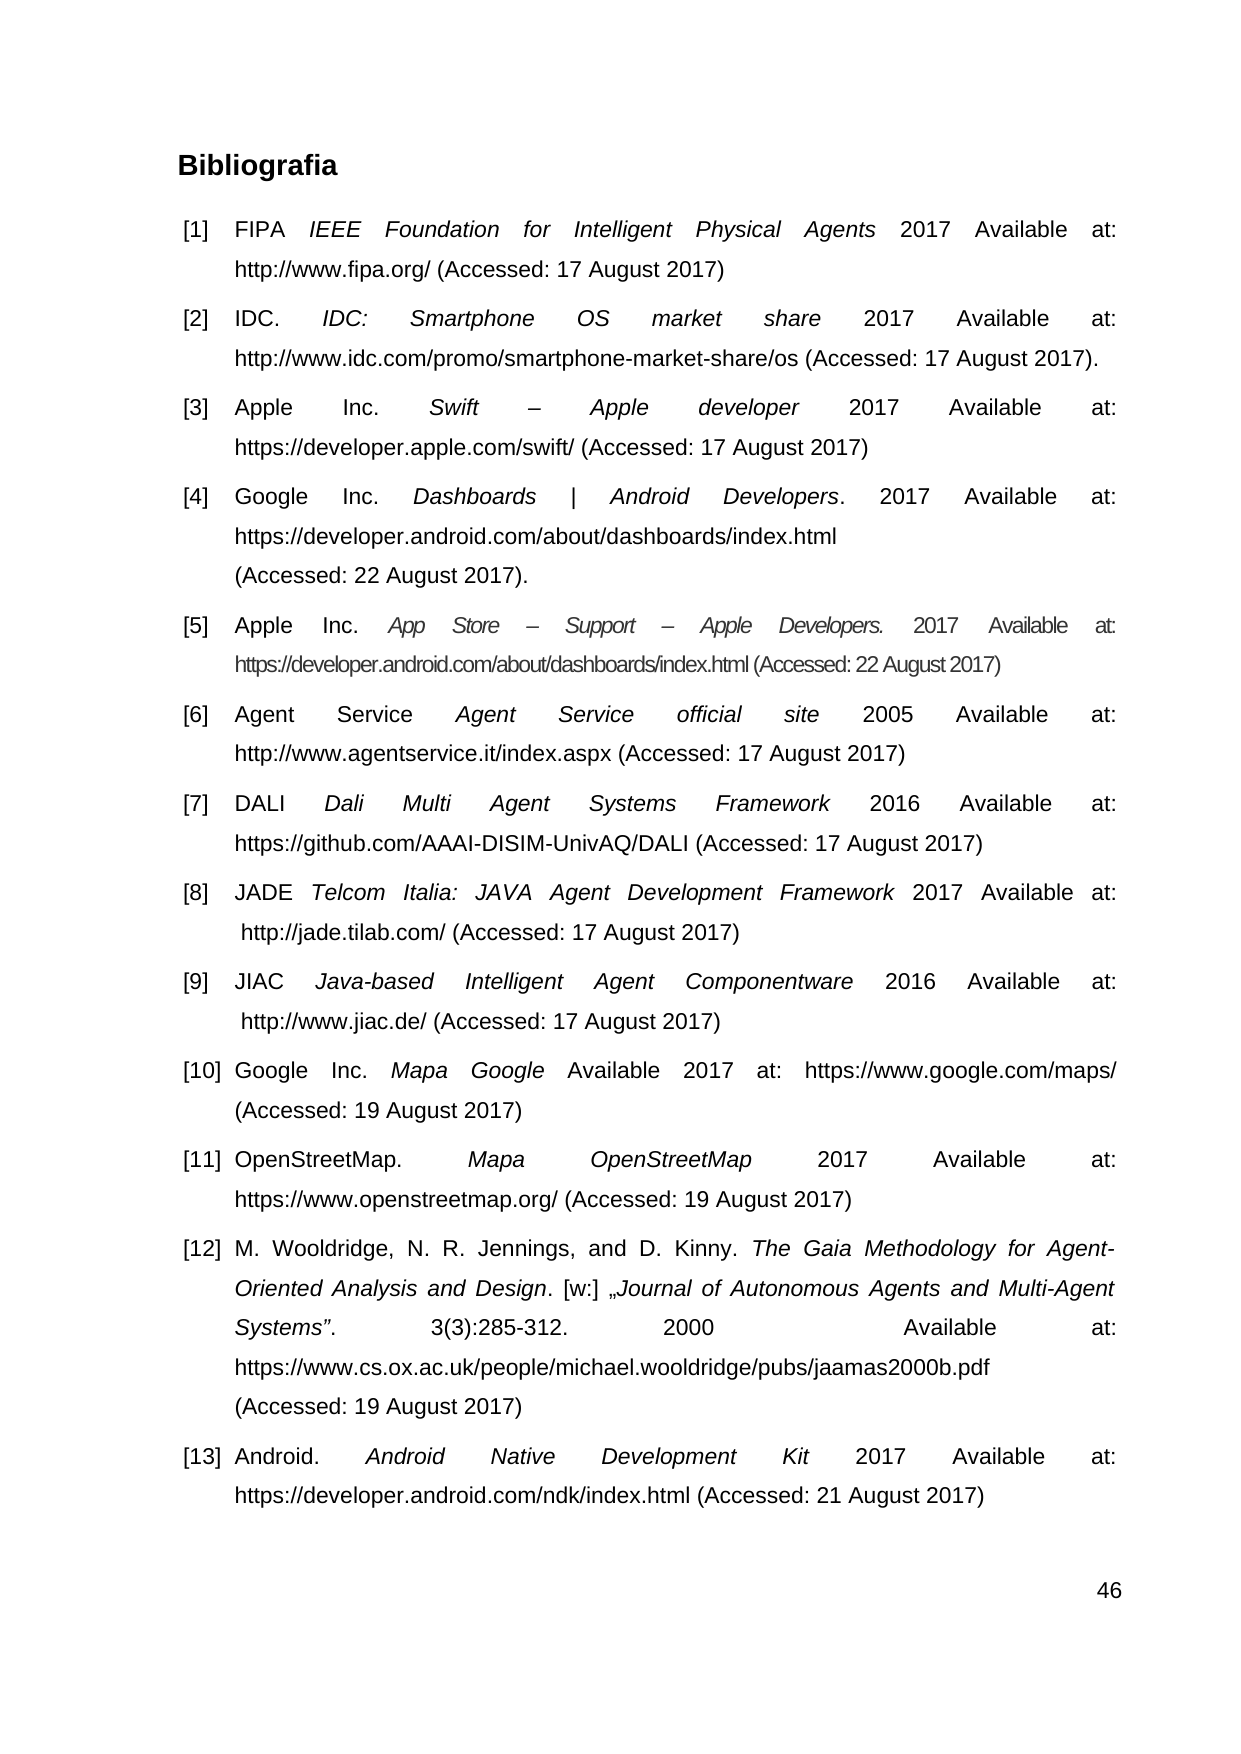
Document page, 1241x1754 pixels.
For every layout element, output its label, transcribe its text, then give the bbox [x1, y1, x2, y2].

table_cell JIAC Java-based Intelligent Agent Componentware 2016 Available at: http://www.jiac.de/ (Accessed: 17 August 2017) [229, 951, 1122, 1040]
table_cell [2] [177, 288, 228, 377]
table_cell Google Inc. Mapa Google Available 2017 at: https://www.google.com/maps/ (Accessed: 19 August 2017) [229, 1040, 1122, 1129]
table_cell [11] [177, 1129, 228, 1218]
table_cell [13] [177, 1425, 228, 1514]
table_cell Android. Android Native Development Kit 2017 Available at: https://developer.android.com/ndk/index.html (Accessed: 21 August 2017) [229, 1425, 1122, 1514]
table_cell JADE Telcom Italia: JAVA Agent Development Framework 2017 Available at: http://jade.tilab.com/ (Accessed: 17 August 2017) [229, 862, 1122, 951]
table_cell IDC. IDC: Smartphone OS market share 2017 Available at: http://www.idc.com/promo/smartphone-market-share/os (Accessed: 17 August 2017). [229, 288, 1122, 377]
table_cell [3] [177, 377, 228, 466]
table_cell [4] [177, 466, 228, 594]
table_cell [7] [177, 773, 228, 862]
table_cell Apple Inc. App Store – Support – Apple Developers. 2017 Available at: https://developer.android.com/about/dashboards/index.html (Accessed: 22 August 2017) [229, 594, 1122, 683]
table_cell [5] [177, 594, 228, 683]
table_cell Apple Inc. Swift – Apple developer 2017 Available at: https://developer.apple.com/swift/ (Accessed: 17 August 2017) [229, 377, 1122, 466]
subtitle Bibliografia [177, 148, 1122, 181]
table_cell Google Inc. Dashboards | Android Developers. 2017 Available at: https://developer.android.com/about/dashboards/index.html (Accessed: 22 August 2017). [229, 466, 1122, 594]
table_cell M. Wooldridge, N. R. Jennings, and D. Kinny. The Gaia Methodology for Agent-Oriented Analysis and Design. [w:] „Journal of Autonomous Agents and Multi-Agent Systems”. 3(3):285-312. 2000 Available at: https://www.cs.ox.ac.uk/people/michael.wooldridge/pubs/jaamas2000b.pdf (Accessed: 19 August 2017) [229, 1218, 1122, 1425]
table_cell [12] [177, 1218, 228, 1425]
table_cell [6] [177, 684, 228, 772]
table_cell [10] [177, 1040, 228, 1129]
table_cell OpenStreetMap. Mapa OpenStreetMap 2017 Available at: https://www.openstreetmap.org/ (Accessed: 19 August 2017) [229, 1129, 1122, 1218]
table_header FIPA IEEE Foundation for Intelligent Physical Agents 2017 Available at: http://www.fipa.org/ (Accessed: 17 August 2017) [229, 199, 1122, 288]
table_cell [9] [177, 951, 228, 1040]
table_header [1] [177, 199, 228, 288]
table_cell DALI Dali Multi Agent Systems Framework 2016 Available at: https://github.com/AAAI-DISIM-UnivAQ/DALI (Accessed: 17 August 2017) [229, 773, 1122, 862]
table_cell [8] [177, 862, 228, 951]
table_cell Agent Service Agent Service official site 2005 Available at: http://www.agentservice.it/index.aspx (Accessed: 17 August 2017) [229, 684, 1122, 772]
